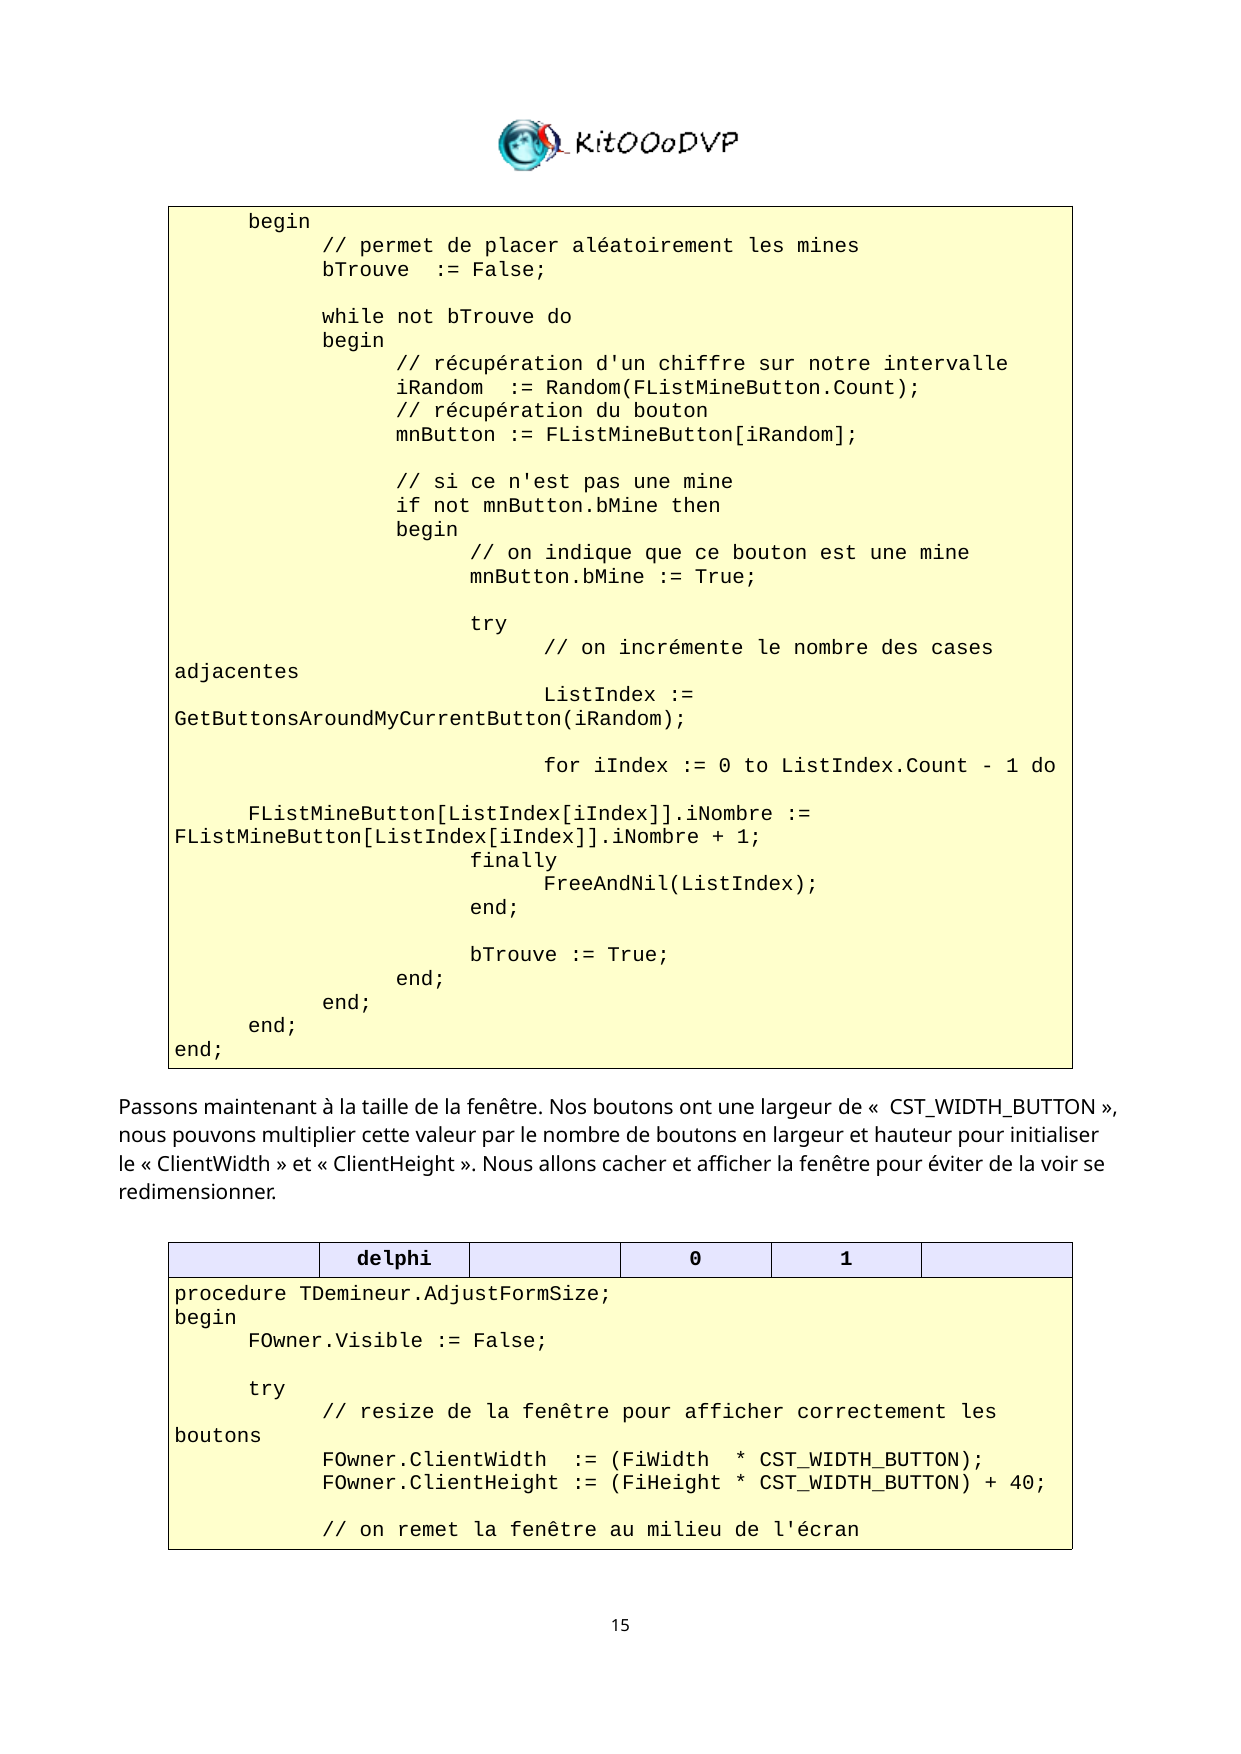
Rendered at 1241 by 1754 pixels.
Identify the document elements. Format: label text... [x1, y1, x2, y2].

table_header 0 [621, 1243, 771, 1277]
table_header [169, 1243, 319, 1277]
picture [497, 118, 743, 173]
text Passons maintenant à la taille de la fenêtre. Nos boutons ont une largeur de « CST_WIDTH_BUTTON », nous pouvons multiplier cette valeur par le nombre de boutons en largeur et hauteur pour initialiser le « ClientWidth » et « ClientHeight ». Nous allons cacher et afficher la fenêtre pour éviter de la voir se redimensionner. [118, 1092, 1122, 1206]
table_header [470, 1243, 620, 1277]
table_header [922, 1243, 1072, 1277]
table_header 1 [772, 1243, 921, 1277]
table_header delphi [320, 1243, 469, 1277]
table_cell procedure TDemineur.AdjustFormSize; begin FOwner.Visible := False; try // resize de la fenêtre pour afficher correctement les boutons FOwner.ClientWidth := (FiWidth * CST_WIDTH_BUTTON); FOwner.ClientHeight := (FiHeight * CST_WIDTH_BUTTON) + 40; // on remet la fenêtre au milieu de l'écran [169, 1278, 1072, 1549]
table_cell begin // permet de placer aléatoirement les mines bTrouve := False; while not bTrouve do begin // récupération d'un chiffre sur notre intervalle iRandom := Random(FListMineButton.Count); // récupération du bouton mnButton := FListMineButton[iRandom]; // si ce n'est pas une mine if not mnButton.bMine then begin // on indique que ce bouton est une mine mnButton.bMine := True; try // on incrémente le nombre des cases adjacentes ListIndex := GetButtonsAroundMyCurrentButton(iRandom); for iIndex := 0 to ListIndex.Count - 1 do FListMineButton[ListIndex[iIndex]].iNombre := FListMineButton[ListIndex[iIndex]].iNombre + 1; finally FreeAndNil(ListIndex); end; bTrouve := True; end; end; end; end; [169, 207, 1072, 1068]
